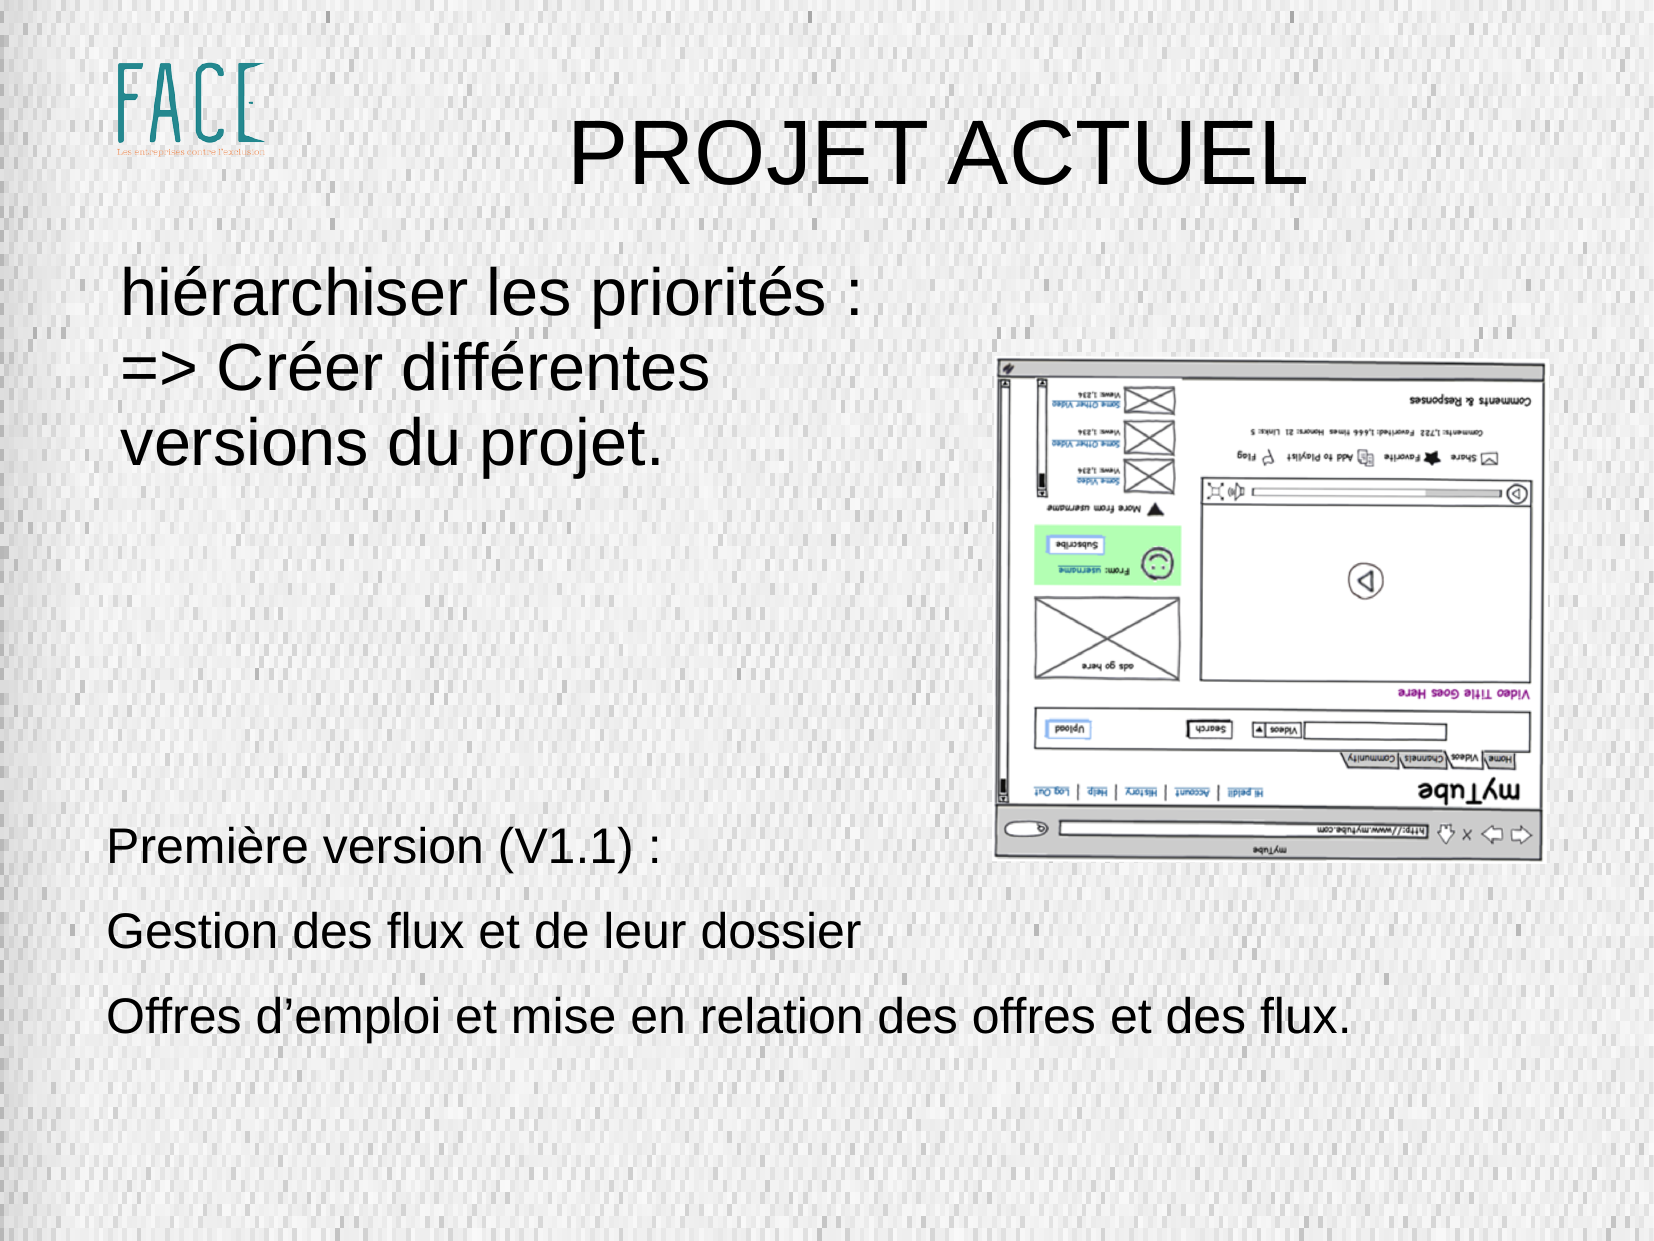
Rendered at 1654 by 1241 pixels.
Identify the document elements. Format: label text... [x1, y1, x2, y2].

text_box hiérarchiser les priorités : => Créer différentes versions du projet. [70, 248, 886, 553]
title PROJET ACTUEL [307, 49, 1571, 257]
picture [0, 0, 1654, 1241]
list Première version (V1.1) : Gestion des flux et de leur dossier Offres d’emploi et mise en relation des offres et des flux. [35, 543, 1476, 1157]
